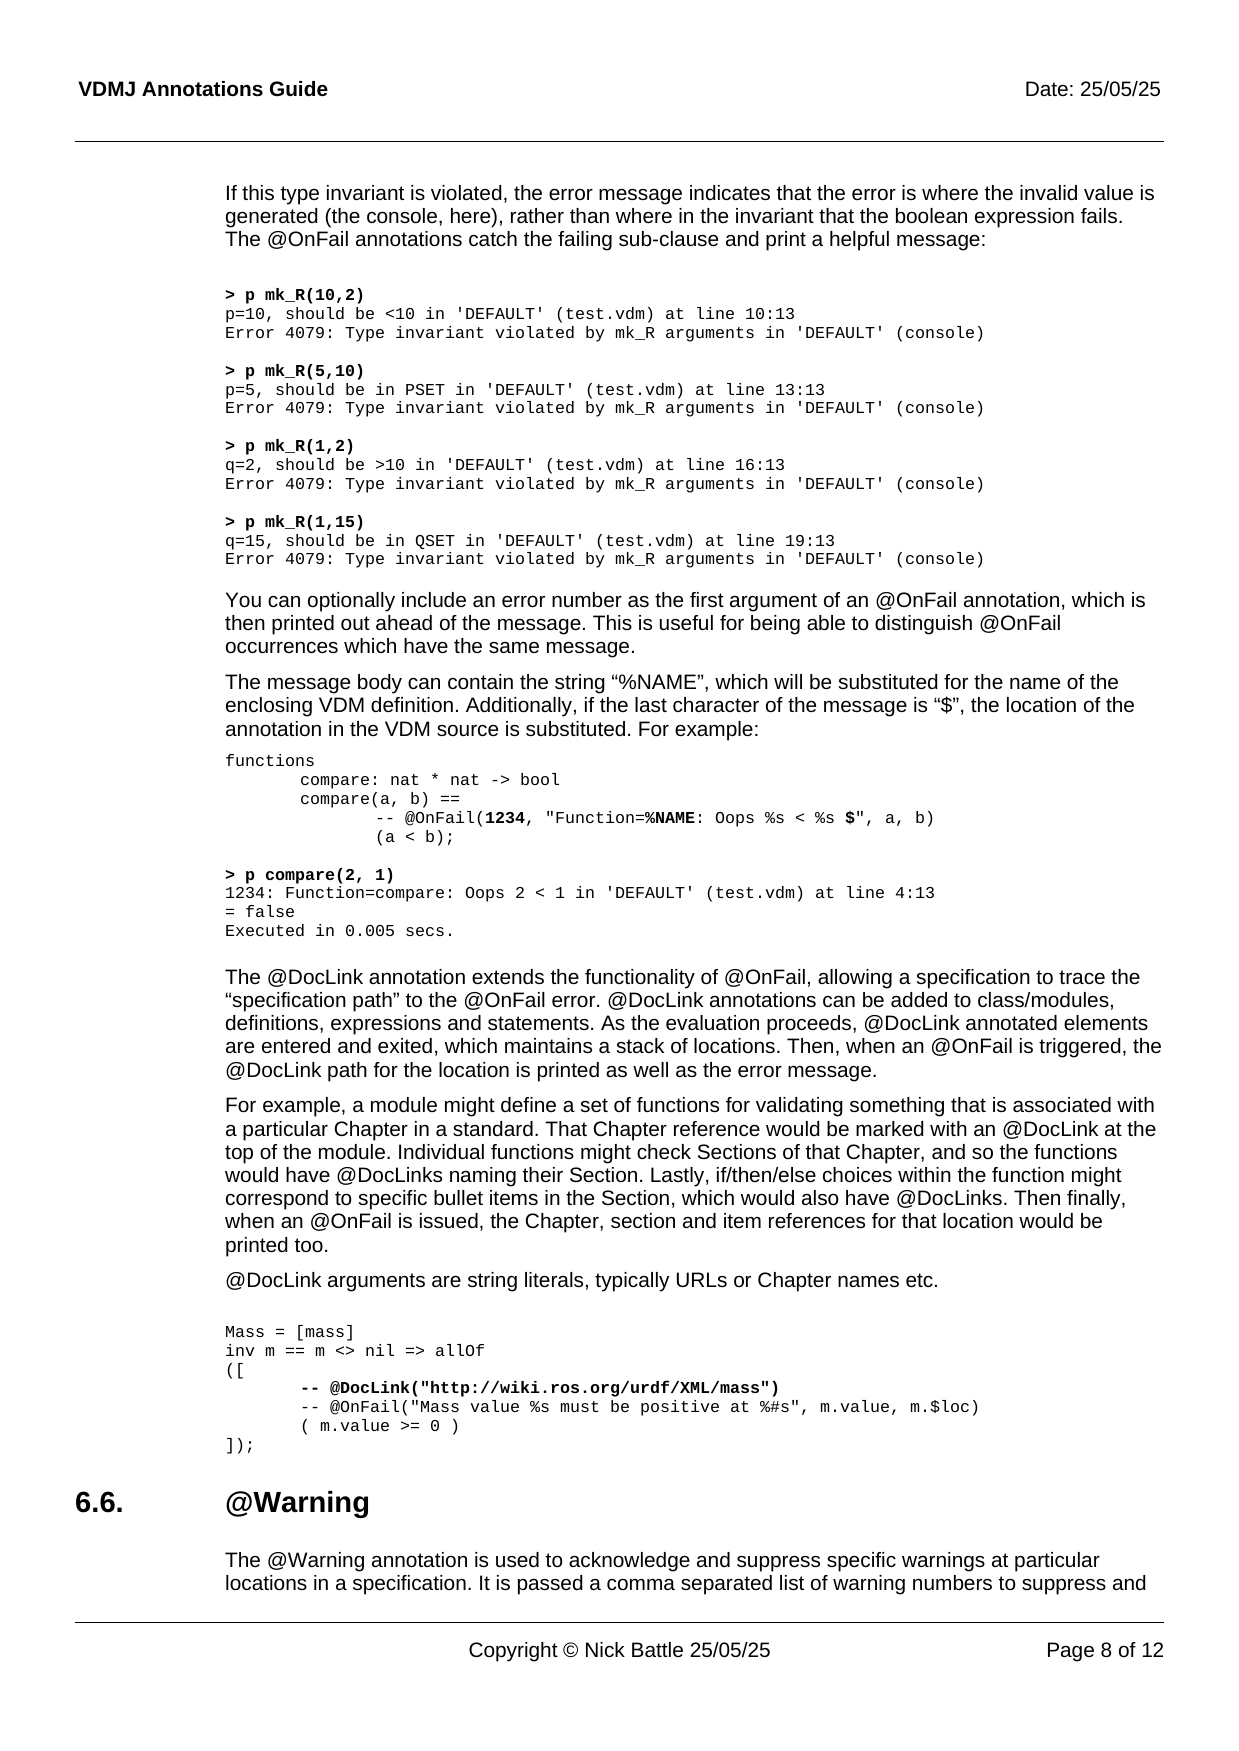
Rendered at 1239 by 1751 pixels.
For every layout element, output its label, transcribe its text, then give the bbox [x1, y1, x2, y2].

text > p mk_R(5,10) [225, 362, 1164, 381]
text Error 4079: Type invariant violated by mk_R arguments in 'DEFAULT' (console) [225, 400, 1164, 419]
text Error 4079: Type invariant violated by mk_R arguments in 'DEFAULT' (console) [225, 476, 1164, 494]
text > p mk_R(1,15) [225, 513, 1164, 532]
text > p compare(2, 1) [225, 866, 1164, 885]
text > p mk_R(1,2) [225, 438, 1164, 457]
text The message body can contain the string “%NAME”, which will be substituted for the name of the enclosing VDM definition. Additionally, if the last character of the message is “$”, the location of the annotation in the VDM source is substituted. For example: [225, 671, 1164, 741]
text Error 4079: Type invariant violated by mk_R arguments in 'DEFAULT' (console) [225, 551, 1164, 570]
text = false [225, 904, 1164, 923]
text (a < b); [225, 828, 1164, 847]
text functions [225, 753, 1164, 772]
text > p mk_R(10,2) [225, 287, 1164, 306]
text Executed in 0.005 secs. [225, 923, 1164, 942]
text If this type invariant is violated, the error message indicates that the error is where the invalid value is generated (the console, here), rather than where in the invariant that the boolean expression fails. The @OnFail annotations catch the failing sub-clause and print a helpful message: [225, 181, 1164, 251]
text -- @OnFail("Mass value %s must be positive at %#s", m.value, m.$loc) [225, 1399, 1164, 1418]
text @DocLink arguments are string literals, typically URLs or Chapter names etc. [225, 1269, 1164, 1292]
text For example, a module might define a set of functions for validating something that is associated with a particular Chapter in a standard. That Chapter reference would be marked with an @DocLink at the top of the module. Individual functions might check Sections of that Chapter, and so the functions would have @DocLinks naming their Section. Lastly, if/then/else choices within the function might correspond to specific bullet items in the Section, which would also have @DocLinks. Then finally, when an @OnFail is issued, the Chapter, section and item references for that location would be printed too. [225, 1094, 1164, 1256]
text -- @DocLink("http://wiki.ros.org/urdf/XML/mass") [225, 1380, 1164, 1399]
text ( m.value >= 0 ) [225, 1418, 1164, 1437]
text -- @OnFail(1234, "Function=%NAME: Oops %s < %s $", a, b) [225, 809, 1164, 828]
text p=5, should be in PSET in 'DEFAULT' (test.vdm) at line 13:13 [225, 381, 1164, 400]
text q=15, should be in QSET in 'DEFAULT' (test.vdm) at line 19:13 [225, 532, 1164, 551]
text You can optionally include an error number as the first argument of an @OnFail annotation, which is then printed out ahead of the message. This is useful for being able to distinguish @OnFail occurrences which have the same message. [225, 589, 1164, 658]
text compare: nat * nat -> bool [225, 772, 1164, 791]
text p=10, should be <10 in 'DEFAULT' (test.vdm) at line 10:13 [225, 306, 1164, 325]
text ([ [225, 1361, 1164, 1380]
text inv m == m <> nil => allOf [225, 1342, 1164, 1361]
text Mass = [mass] [225, 1323, 1164, 1342]
text compare(a, b) == [225, 791, 1164, 809]
text The @DocLink annotation extends the functionality of @OnFail, allowing a specification to trace the “specification path” to the @OnFail error. @DocLink annotations can be added to class/modules, definitions, expressions and statements. As the evaluation proceeds, @DocLink annotated elements are entered and exited, which maintains a stack of locations. Then, when an @OnFail is triggered, the @DocLink path for the location is printed as well as the error message. [225, 965, 1164, 1081]
text Error 4079: Type invariant violated by mk_R arguments in 'DEFAULT' (console) [225, 325, 1164, 343]
subtitle @Warning [75, 1486, 1164, 1518]
text The @Warning annotation is used to acknowledge and suppress specific warnings at particular locations in a specification. It is passed a comma separated list of warning numbers to suppress and [225, 1548, 1164, 1594]
text ]); [225, 1437, 1164, 1456]
text q=2, should be >10 in 'DEFAULT' (test.vdm) at line 16:13 [225, 457, 1164, 476]
text 1234: Function=compare: Oops 2 < 1 in 'DEFAULT' (test.vdm) at line 4:13 [225, 885, 1164, 904]
